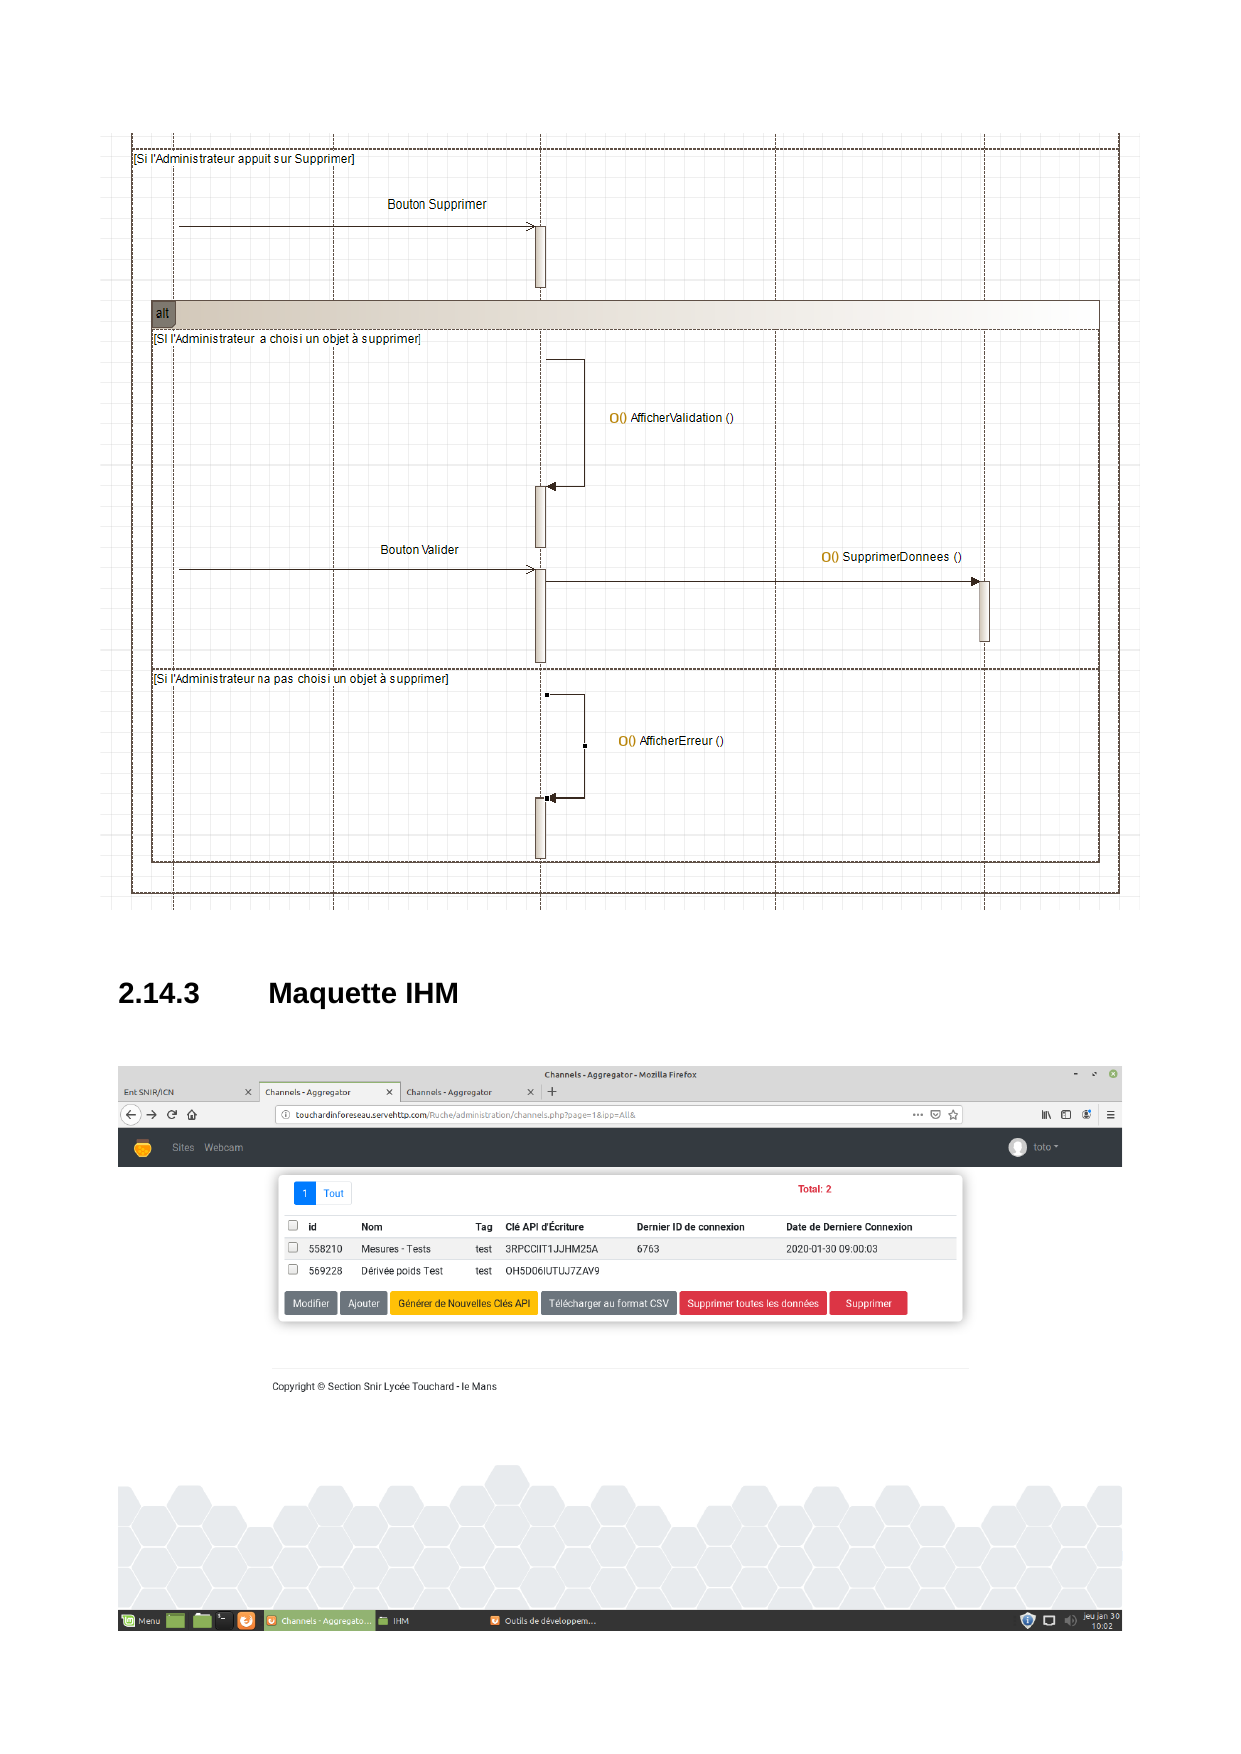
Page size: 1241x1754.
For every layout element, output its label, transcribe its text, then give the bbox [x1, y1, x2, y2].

subtitle Maquette IHM [118, 976, 1122, 1009]
picture [118, 1066, 1123, 1631]
picture [100, 133, 1140, 910]
